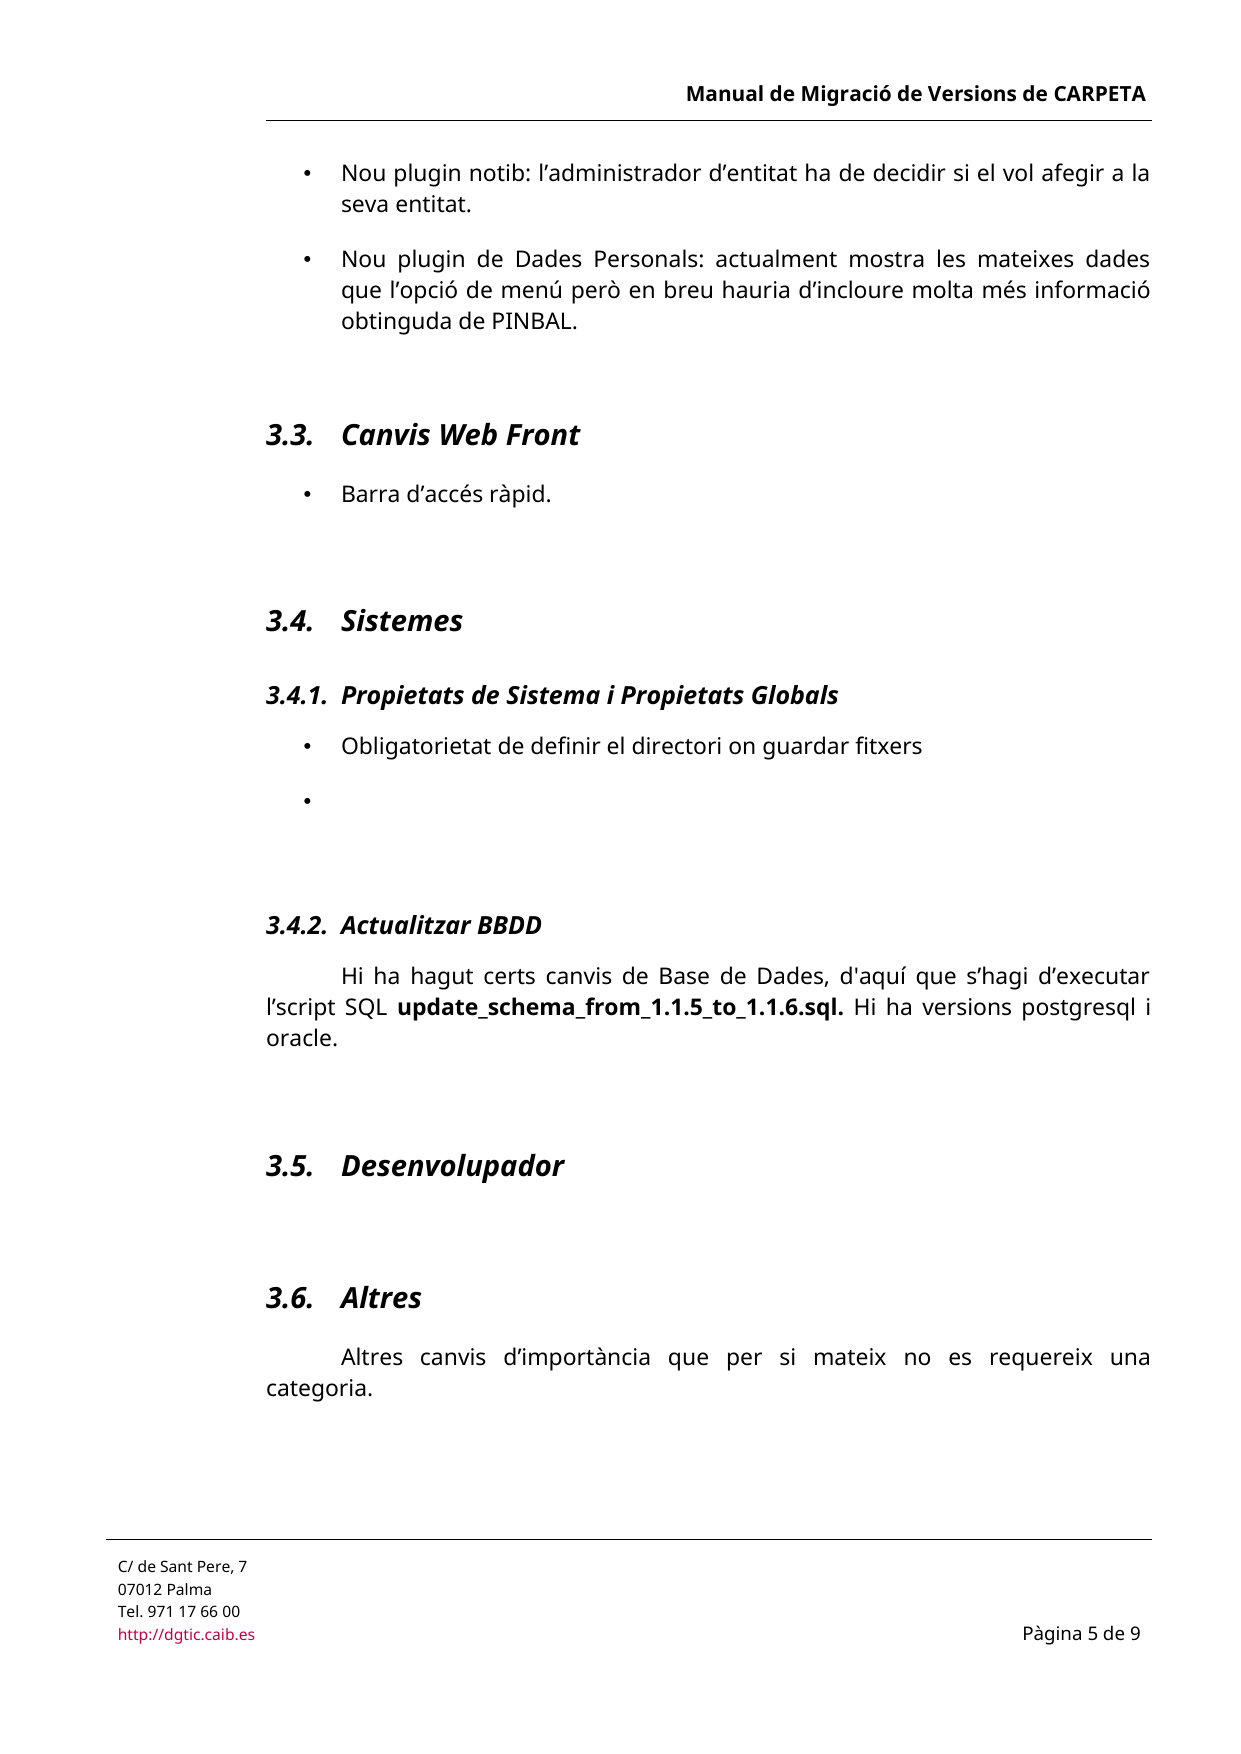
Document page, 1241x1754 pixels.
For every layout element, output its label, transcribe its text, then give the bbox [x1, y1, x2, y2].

list Altres canvis d’importància que per si mateix no es requereix una categoria. [266, 1341, 1152, 1403]
list Nou plugin notib: l’administrador d’entitat ha de decidir si el vol afegir a la seva entitat. [303, 156, 1152, 219]
list Hi ha hagut certs canvis de Base de Dades, d'aquí que s’hagi d’executar l’script SQL update_schema_from_1.1.5_to_1.1.6.sql. Hi ha versions postgresql i oracle. [266, 959, 1152, 1053]
list Nou plugin de Dades Personals: actualment mostra les mateixes dades que l’opció de menú però en breu hauria d’incloure molta més informació obtinguda de PINBAL. [303, 242, 1152, 336]
subtitle Propietats de Sistema i Propietats Globals [266, 678, 1152, 712]
subtitle Desenvolupador [266, 1145, 1152, 1184]
list Obligatorietat de definir el directori on guardar fitxers [303, 730, 1152, 761]
list Barra d’accés ràpid. [303, 478, 1152, 509]
subtitle Canvis Web Front [266, 414, 1152, 454]
subtitle Sistemes [266, 601, 1152, 640]
subtitle Altres [266, 1277, 1152, 1317]
subtitle Actualitzar BBDD [266, 907, 1152, 942]
